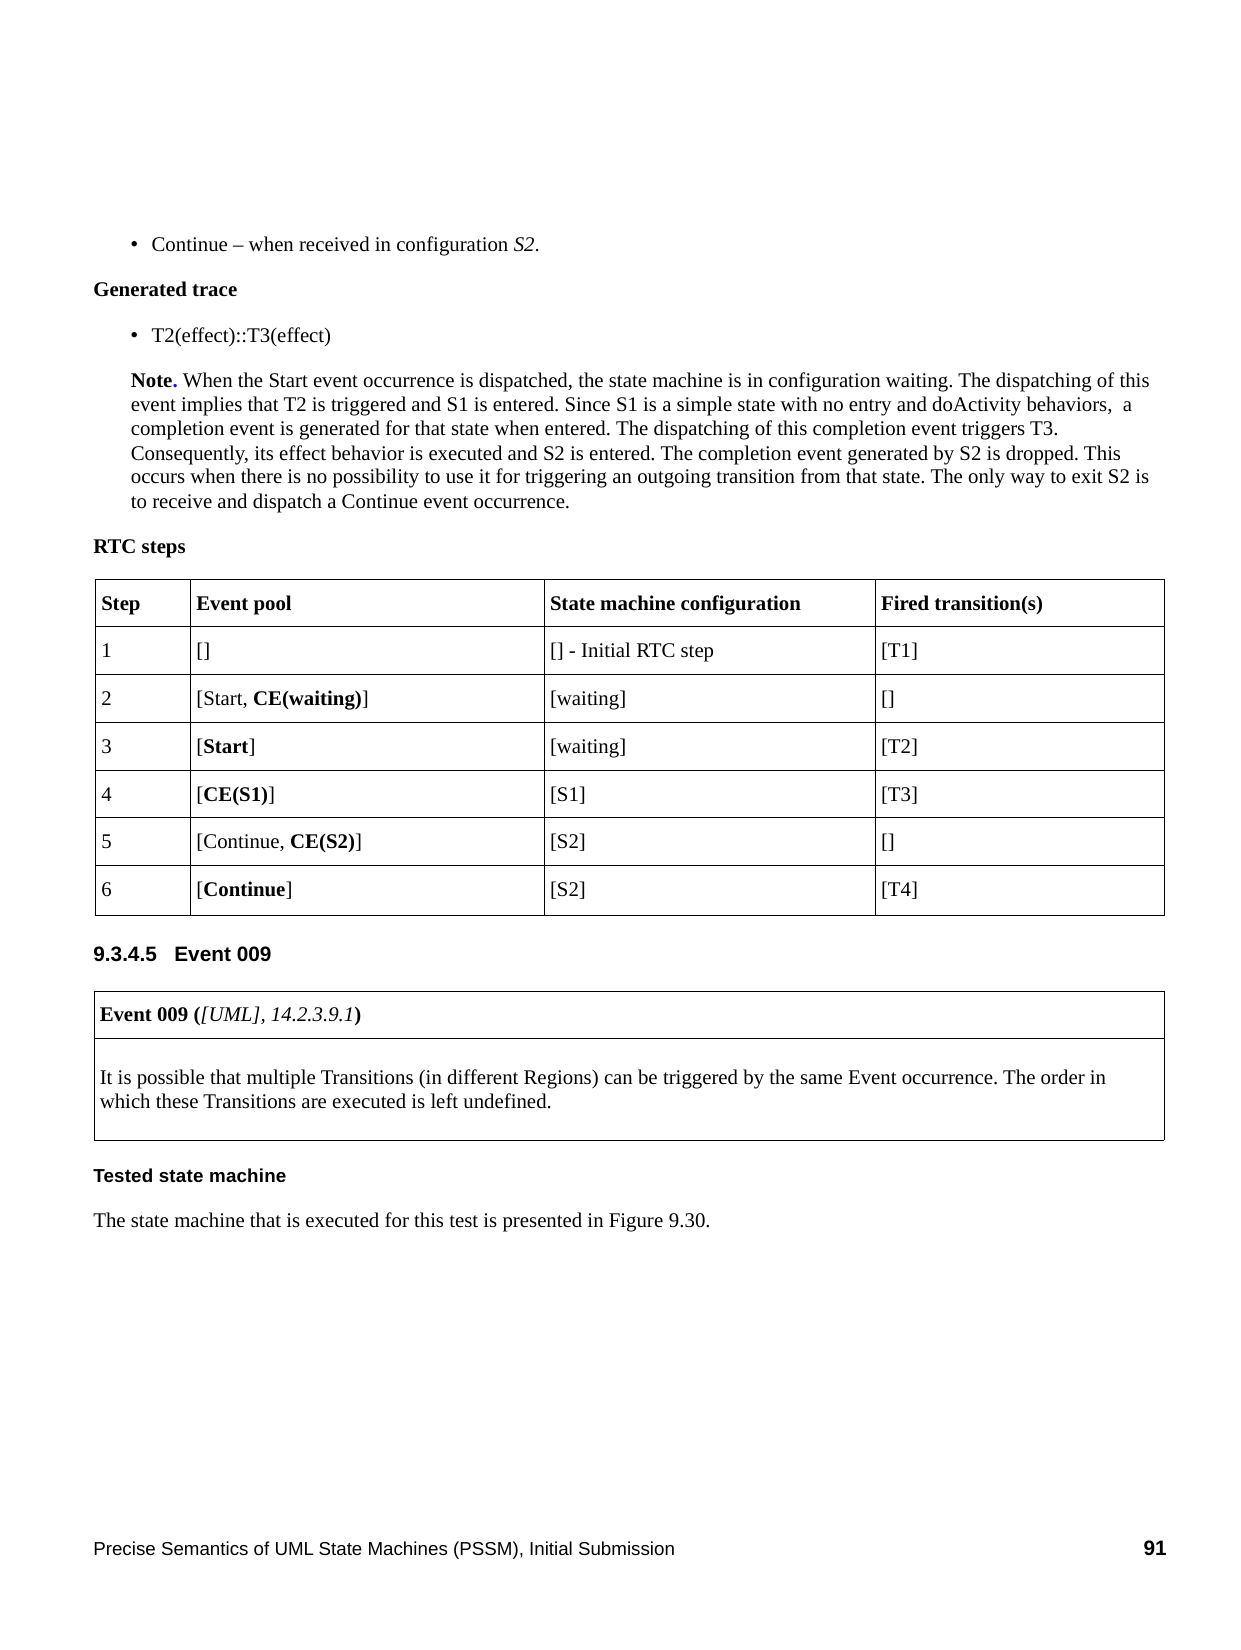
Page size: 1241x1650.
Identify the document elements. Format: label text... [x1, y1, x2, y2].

text RTC steps [93, 534, 1164, 558]
table_header State machine configuration [545, 580, 875, 626]
table_cell [] [876, 818, 1164, 865]
table_cell 5 [96, 818, 190, 865]
list Continue – when received in configuration S2. [131, 231, 1164, 256]
table_cell [Start] [191, 723, 544, 769]
text Note. When the Start event occurrence is dispatched, the state machine is in configuration waiting. The dispatching of this event implies that T2 is triggered and S1 is entered. Since S1 is a simple state with no entry and doActivity behaviors, a completion event is generated for that state when entered. The dispatching of this completion event triggers T3. Consequently, its effect behavior is executed and S2 is entered. The completion event generated by S2 is dropped. This occurs when there is no possibility to use it for triggering an outgoing transition from that state. The only way to exit S2 is to receive and dispatch a Continue event occurrence. [131, 368, 1164, 513]
table_cell [S1] [545, 771, 875, 817]
table_header Fired transition(s) [876, 580, 1164, 626]
table_cell [T1] [876, 627, 1164, 674]
table_cell [CE(S1)] [191, 771, 544, 817]
text The state machine that is executed for this test is presented in Figure 9.30. [93, 1208, 1164, 1232]
table_cell [S2] [545, 818, 875, 865]
table_cell 2 [96, 675, 190, 722]
table_cell [Continue, CE(S2)] [191, 818, 544, 865]
subtitle Tested state machine [93, 1165, 1164, 1187]
subtitle Event 009 [93, 941, 1164, 966]
table_cell [T4] [876, 866, 1164, 915]
table_header Step [96, 580, 190, 626]
table_cell [Continue] [191, 866, 544, 915]
table_cell 6 [96, 866, 190, 915]
table_header Event pool [191, 580, 544, 626]
table_cell 3 [96, 723, 190, 769]
table_cell [Start, CE(waiting)] [191, 675, 544, 722]
table_cell [T2] [876, 723, 1164, 769]
table_cell [waiting] [545, 723, 875, 769]
table_cell 4 [96, 771, 190, 817]
table_cell [] [876, 675, 1164, 722]
table_cell 1 [96, 627, 190, 674]
table_cell [S2] [545, 866, 875, 915]
list T2(effect)::T3(effect) [131, 322, 1164, 347]
table_header Event 009 ([UML], 14.2.3.9.1) [95, 992, 1164, 1038]
text Generated trace [93, 277, 1164, 301]
table_cell It is possible that multiple Transitions (in different Regions) can be triggered by the same Event occurrence. The order in which these Transitions are executed is left undefined. [95, 1039, 1164, 1140]
table_cell [] [191, 627, 544, 674]
table_cell [] - Initial RTC step [545, 627, 875, 674]
table_cell [waiting] [545, 675, 875, 722]
table_cell [T3] [876, 771, 1164, 817]
